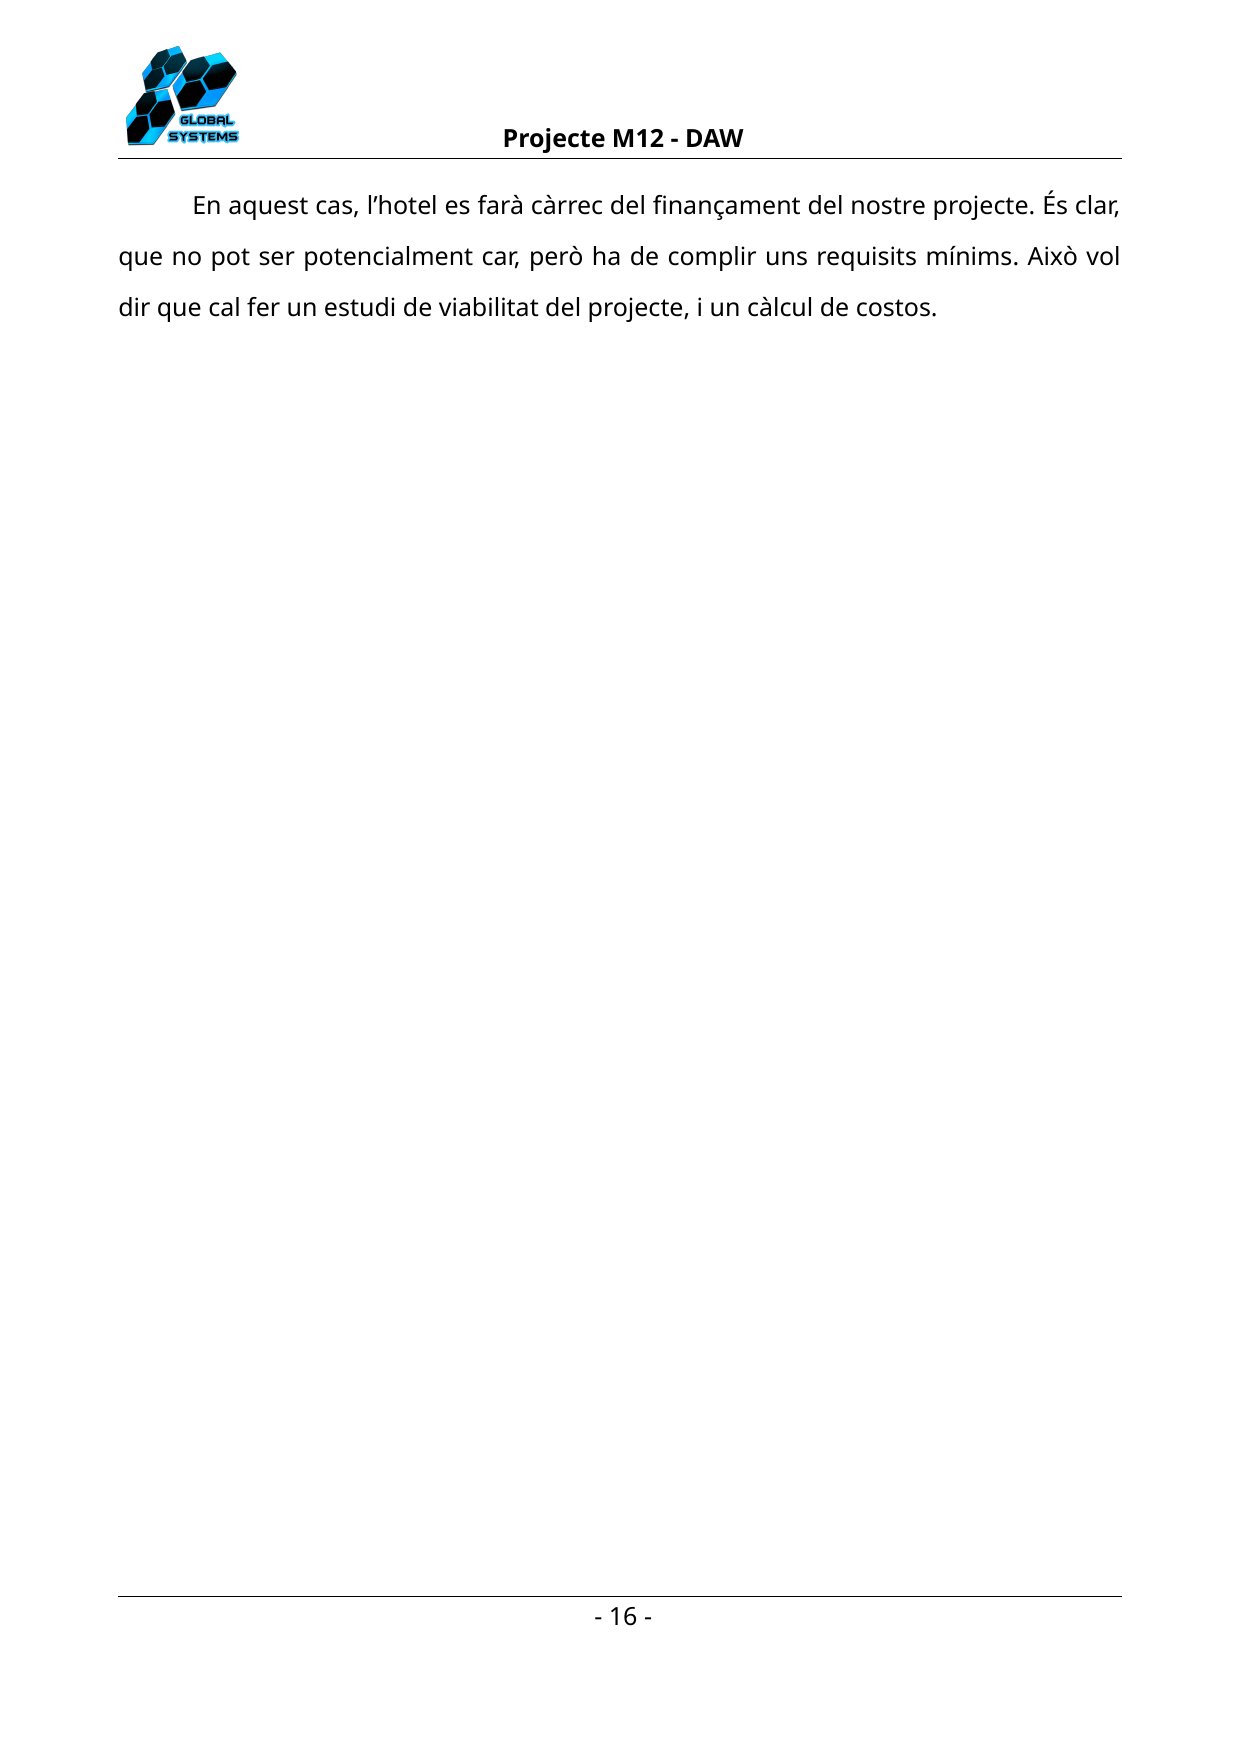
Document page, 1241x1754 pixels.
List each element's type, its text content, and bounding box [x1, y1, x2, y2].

picture [121, 20, 243, 165]
text En aquest cas, l’hotel es farà càrrec del finançament del nostre projecte. És clar, que no pot ser potencialment car, però ha de complir uns requisits mínims. Això vol dir que cal fer un estudi de viabilitat del projecte, i un càlcul de costos. [118, 188, 1122, 324]
